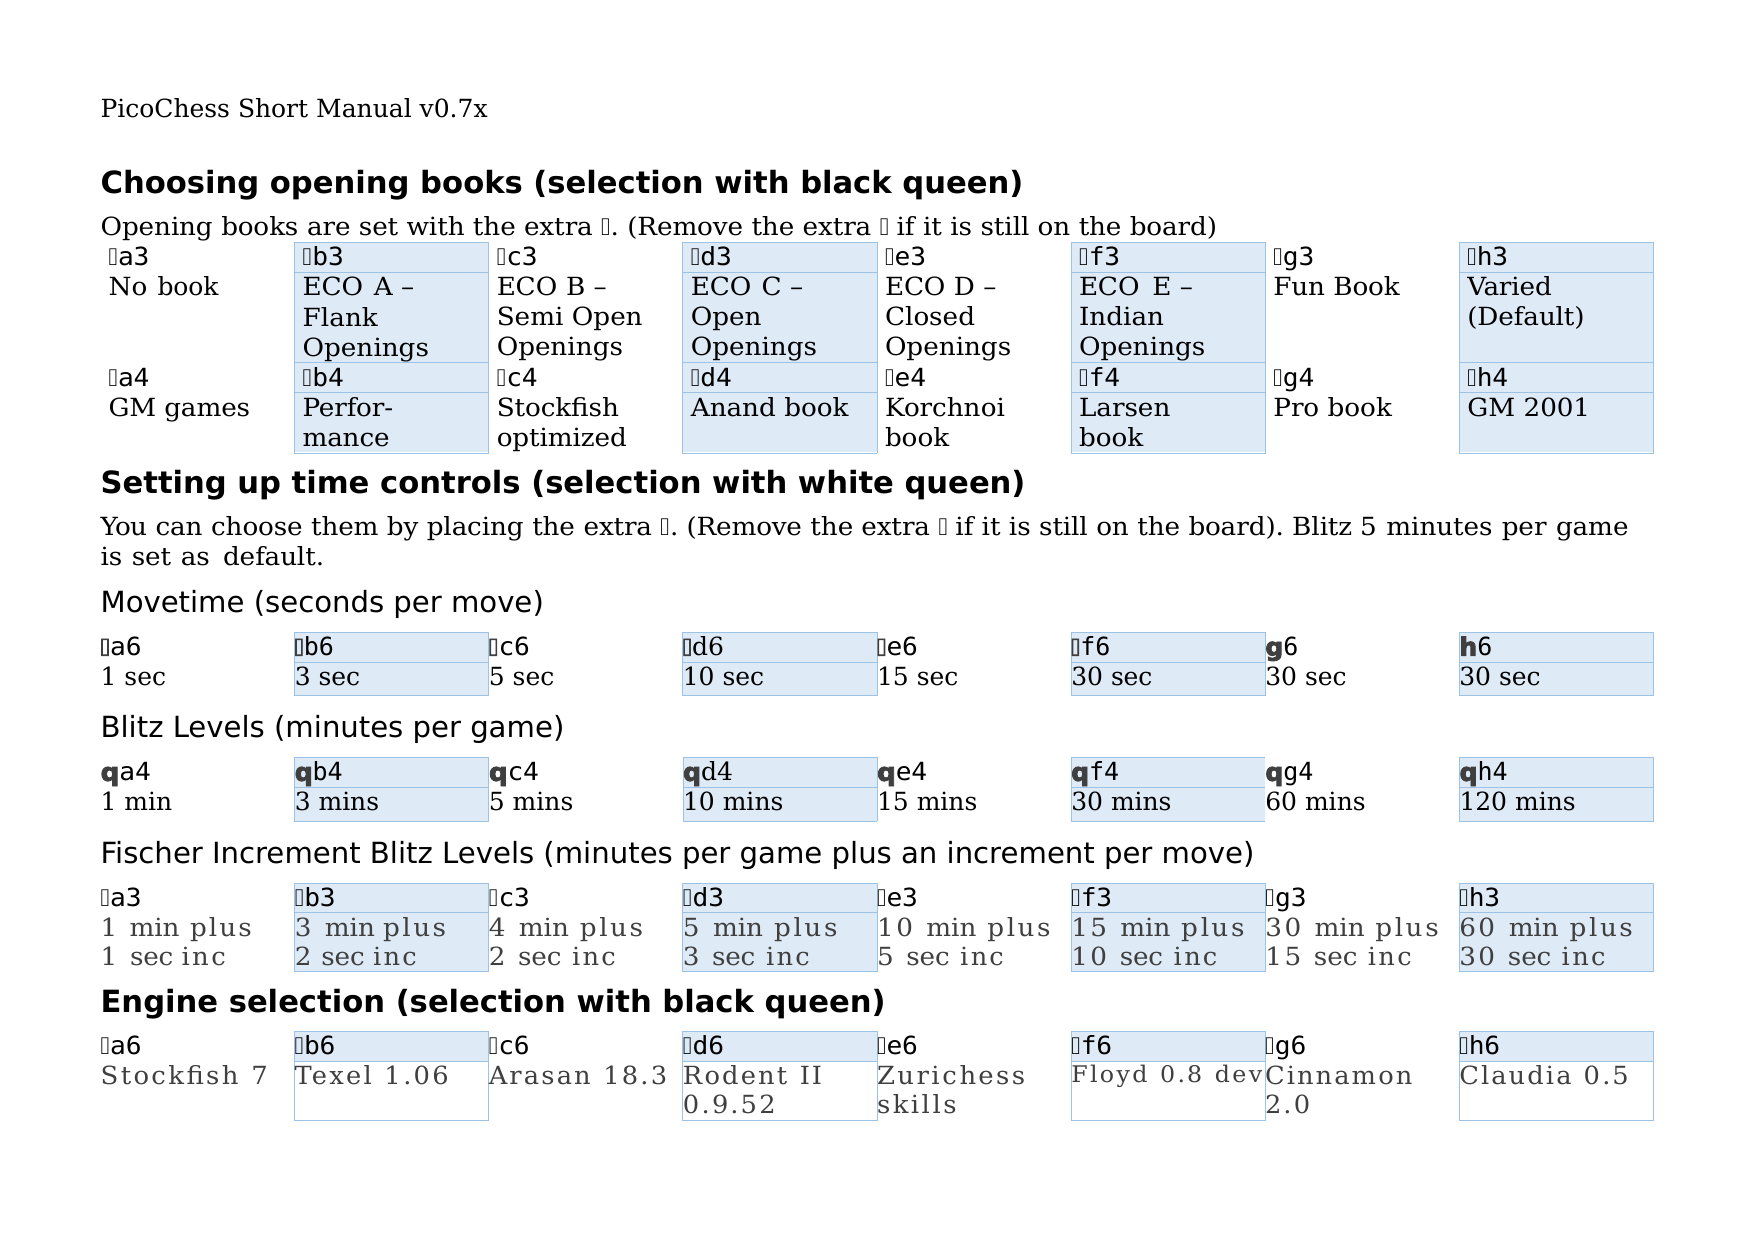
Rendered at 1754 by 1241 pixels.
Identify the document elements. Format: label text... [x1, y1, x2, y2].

table_cell Larsen book [1072, 393, 1265, 452]
table_header e3 [878, 883, 1071, 912]
table_header f6 [1072, 1032, 1265, 1061]
table_cell Floyd 0.8 dev [1072, 1062, 1265, 1120]
table_header qf4 [1072, 758, 1265, 787]
subtitle Movetime (seconds per move) [100, 585, 1653, 619]
table_cell f4 [1072, 363, 1265, 392]
table_cell a4 [100, 362, 294, 392]
table_cell 30 sec [1072, 663, 1265, 695]
table_header g3 [1266, 242, 1459, 272]
table_cell 120 mins [1460, 788, 1653, 821]
table_cell ECO C – Open Openings [683, 273, 877, 362]
table_cell 15 mins [878, 787, 1071, 821]
table_header h3 [1460, 243, 1653, 272]
table_header g6 [1266, 1031, 1459, 1061]
table_cell 5 min plus 3 sec inc [683, 913, 877, 971]
table_header qe4 [878, 757, 1071, 787]
table_cell ECO A – Flank Openings [295, 273, 488, 362]
table_cell 3 min plus 2 sec inc [295, 913, 488, 971]
table_cell 15 sec [878, 662, 1071, 695]
table_cell g4 [1266, 362, 1459, 392]
table_header d6 [683, 1032, 877, 1061]
table_cell 1 sec [100, 662, 294, 695]
table_cell 10 min plus 5 sec inc [878, 912, 1071, 971]
table_header g6 [1266, 632, 1459, 662]
table_header d3 [683, 884, 877, 912]
table_cell c4 [489, 362, 682, 392]
table_cell Fun Book [1266, 272, 1459, 362]
table_header g3 [1266, 883, 1459, 912]
table_cell ECO D – Closed Openings [878, 272, 1071, 362]
table_header b3 [295, 884, 488, 912]
table_header qg4 [1265, 757, 1459, 787]
table_header a3 [100, 242, 294, 272]
table_cell Pro book [1266, 392, 1459, 452]
table_cell Anand book [683, 393, 877, 452]
table_header h3 [1460, 884, 1653, 912]
table_header c3 [489, 883, 682, 912]
table_cell 10 sec [683, 663, 877, 695]
subtitle Fischer Increment Blitz Levels (minutes per game plus an increment per move) [100, 836, 1653, 870]
table_cell Cinnamon 2.0 [1266, 1061, 1459, 1120]
table_header qa4 [100, 757, 294, 787]
table_cell Zurichess skills [878, 1061, 1071, 1120]
table_header b6 [295, 1032, 488, 1061]
table_header d3 [683, 243, 877, 272]
table_cell 60 min plus 30 sec inc [1460, 913, 1653, 971]
table_cell Arasan 18.3 [489, 1061, 682, 1120]
table_cell h4 [1460, 363, 1653, 392]
table_cell 1 min plus 1 sec inc [100, 912, 294, 971]
table_cell Claudia 0.5 [1460, 1062, 1653, 1120]
table_cell Rodent II 0.9.52 [683, 1062, 877, 1120]
table_cell 4 min plus 2 sec inc [489, 912, 682, 971]
table_cell 3 sec [295, 663, 488, 695]
table_header qh4 [1460, 758, 1653, 787]
table_cell Perfor-mance [295, 393, 488, 452]
table_cell Stockfish 7 [100, 1061, 294, 1120]
table_header d6 [683, 633, 877, 662]
table_header e6 [878, 632, 1071, 662]
text Opening books are set with the extra . (Remove the extra  if it is still on the board) [100, 212, 1653, 242]
table_header a6 [100, 632, 294, 662]
table_header qc4 [489, 757, 683, 787]
table_header c6 [489, 1031, 682, 1061]
table_header c3 [489, 242, 682, 272]
table_header qb4 [295, 758, 488, 787]
table_header h6 [1460, 633, 1653, 662]
table_header a3 [100, 883, 294, 912]
subtitle Choosing opening books (selection with black queen) [100, 165, 1653, 201]
table_header h6 [1460, 1032, 1653, 1061]
table_header a6 [100, 1031, 294, 1061]
table_cell GM 2001 [1460, 393, 1653, 452]
table_header e3 [878, 242, 1071, 272]
table_header f6 [1072, 633, 1265, 662]
table_cell 30 sec [1266, 662, 1459, 695]
table_header qd4 [684, 758, 877, 787]
table_cell 10 mins [684, 788, 877, 821]
table_header b3 [295, 243, 488, 272]
subtitle Blitz Levels (minutes per game) [100, 711, 1653, 744]
table_cell Varied (Default) [1460, 273, 1653, 362]
table_cell ECO B – Semi Open Openings [489, 272, 682, 362]
table_header f3 [1072, 243, 1265, 272]
subtitle Setting up time controls (selection with white queen) [100, 465, 1653, 501]
table_header f3 [1072, 884, 1265, 912]
table_cell 5 sec [489, 662, 682, 695]
table_cell 3 mins [295, 788, 488, 821]
table_cell 5 mins [489, 787, 683, 821]
table_cell GM games [100, 392, 294, 452]
table_cell 15 min plus 10 sec inc [1072, 913, 1265, 971]
subtitle Engine selection (selection with black queen) [100, 984, 1653, 1019]
table_cell 30 min plus 15 sec inc [1266, 912, 1459, 971]
table_cell e4 [878, 362, 1071, 392]
table_cell b4 [295, 363, 488, 392]
table_cell No book [100, 272, 294, 362]
table_cell ECO E – Indian Openings [1072, 273, 1265, 362]
table_header c6 [489, 632, 682, 662]
table_header e6 [878, 1031, 1071, 1061]
table_header b6 [295, 633, 488, 662]
table_cell 60 mins [1265, 787, 1459, 821]
table_cell Korchnoi book [878, 392, 1071, 452]
table_cell 1 min [100, 787, 294, 821]
table_cell d4 [683, 363, 877, 392]
table_cell Stockfish optimized [489, 392, 682, 452]
table_cell 30 mins [1072, 788, 1265, 821]
text You can choose them by placing the extra . (Remove the extra  if it is still on the board). Blitz 5 minutes per game is set as default. [100, 512, 1653, 571]
table_cell 30 sec [1460, 663, 1653, 695]
table_cell Texel 1.06 [295, 1062, 488, 1120]
